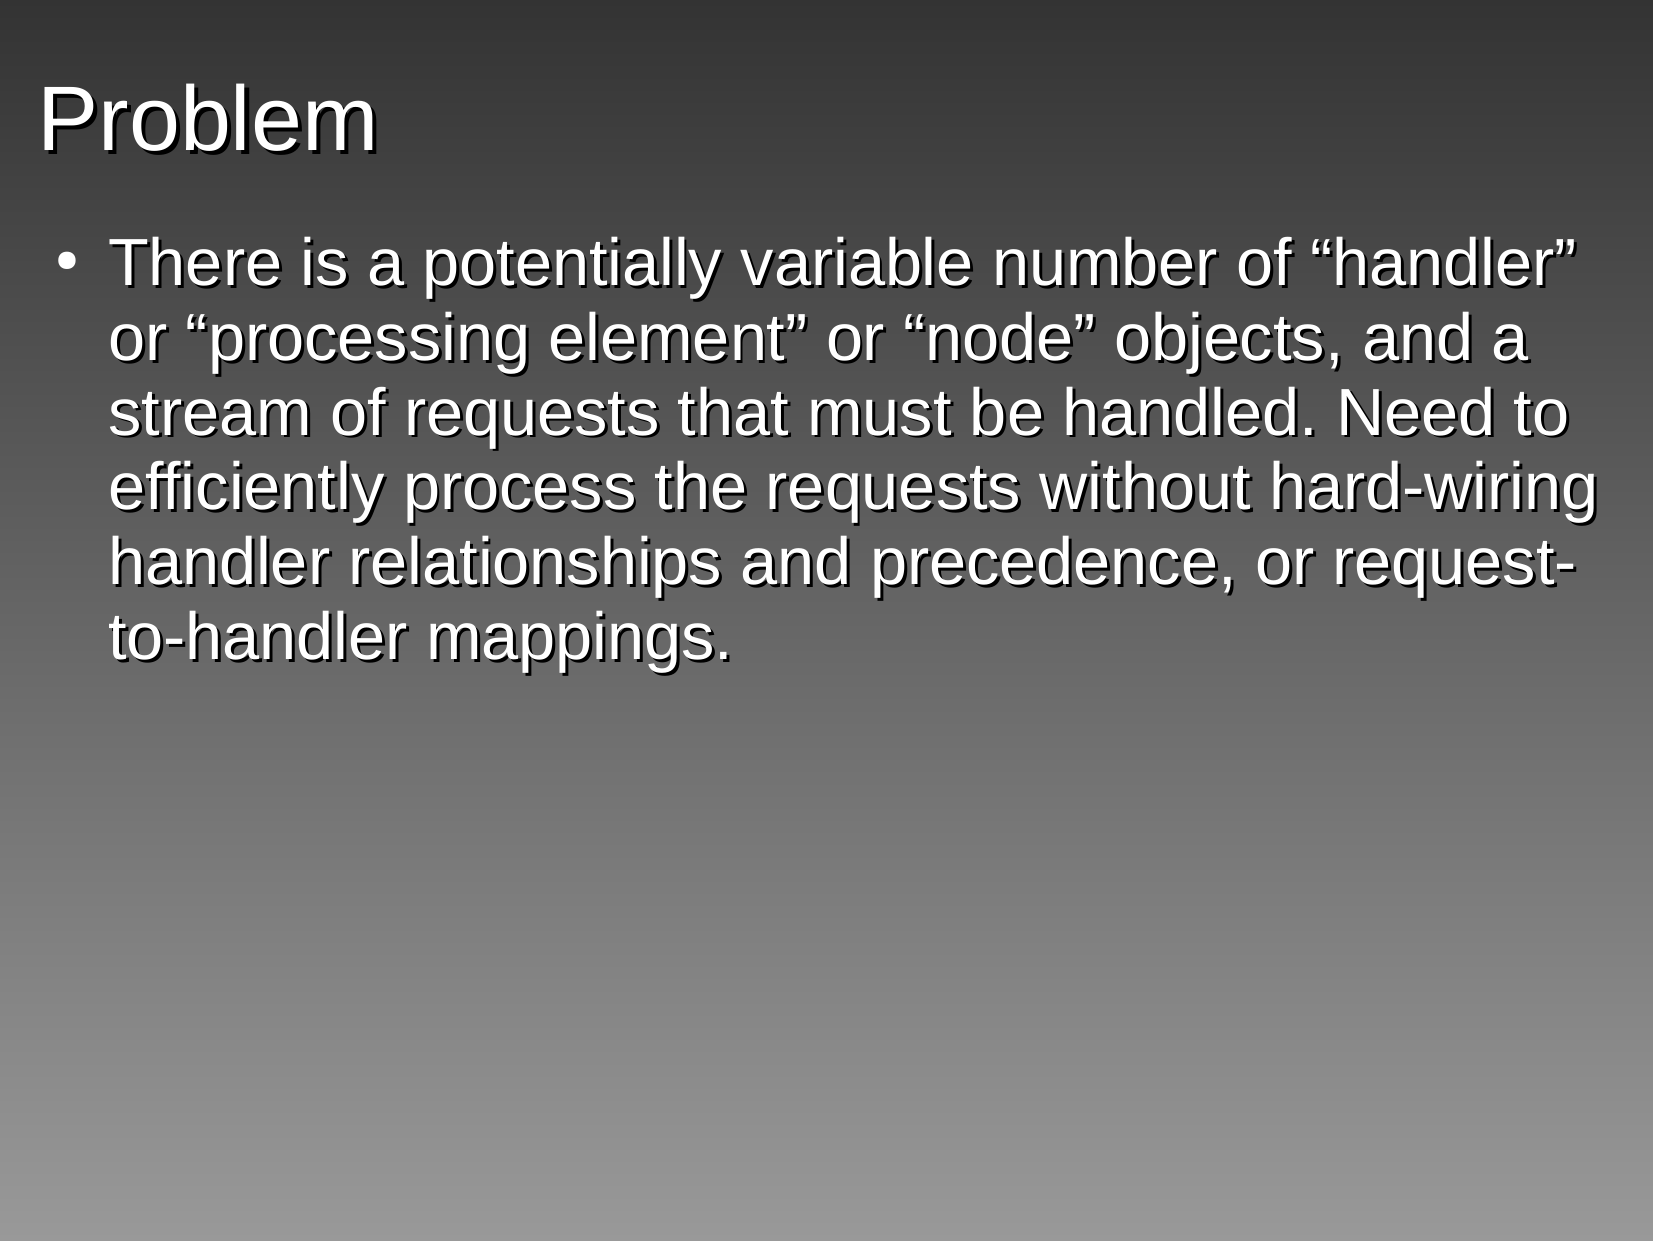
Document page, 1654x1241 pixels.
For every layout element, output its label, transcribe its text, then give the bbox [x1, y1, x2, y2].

list There is a potentially variable number of “handler” or “processing element” or “node” objects, and a stream of requests that must be handled. Need to efficiently process the requests without hard-wiring handler relationships and precedence, or request-to-handler mappings. [37, 225, 1613, 1126]
title Problem [37, 49, 1613, 188]
